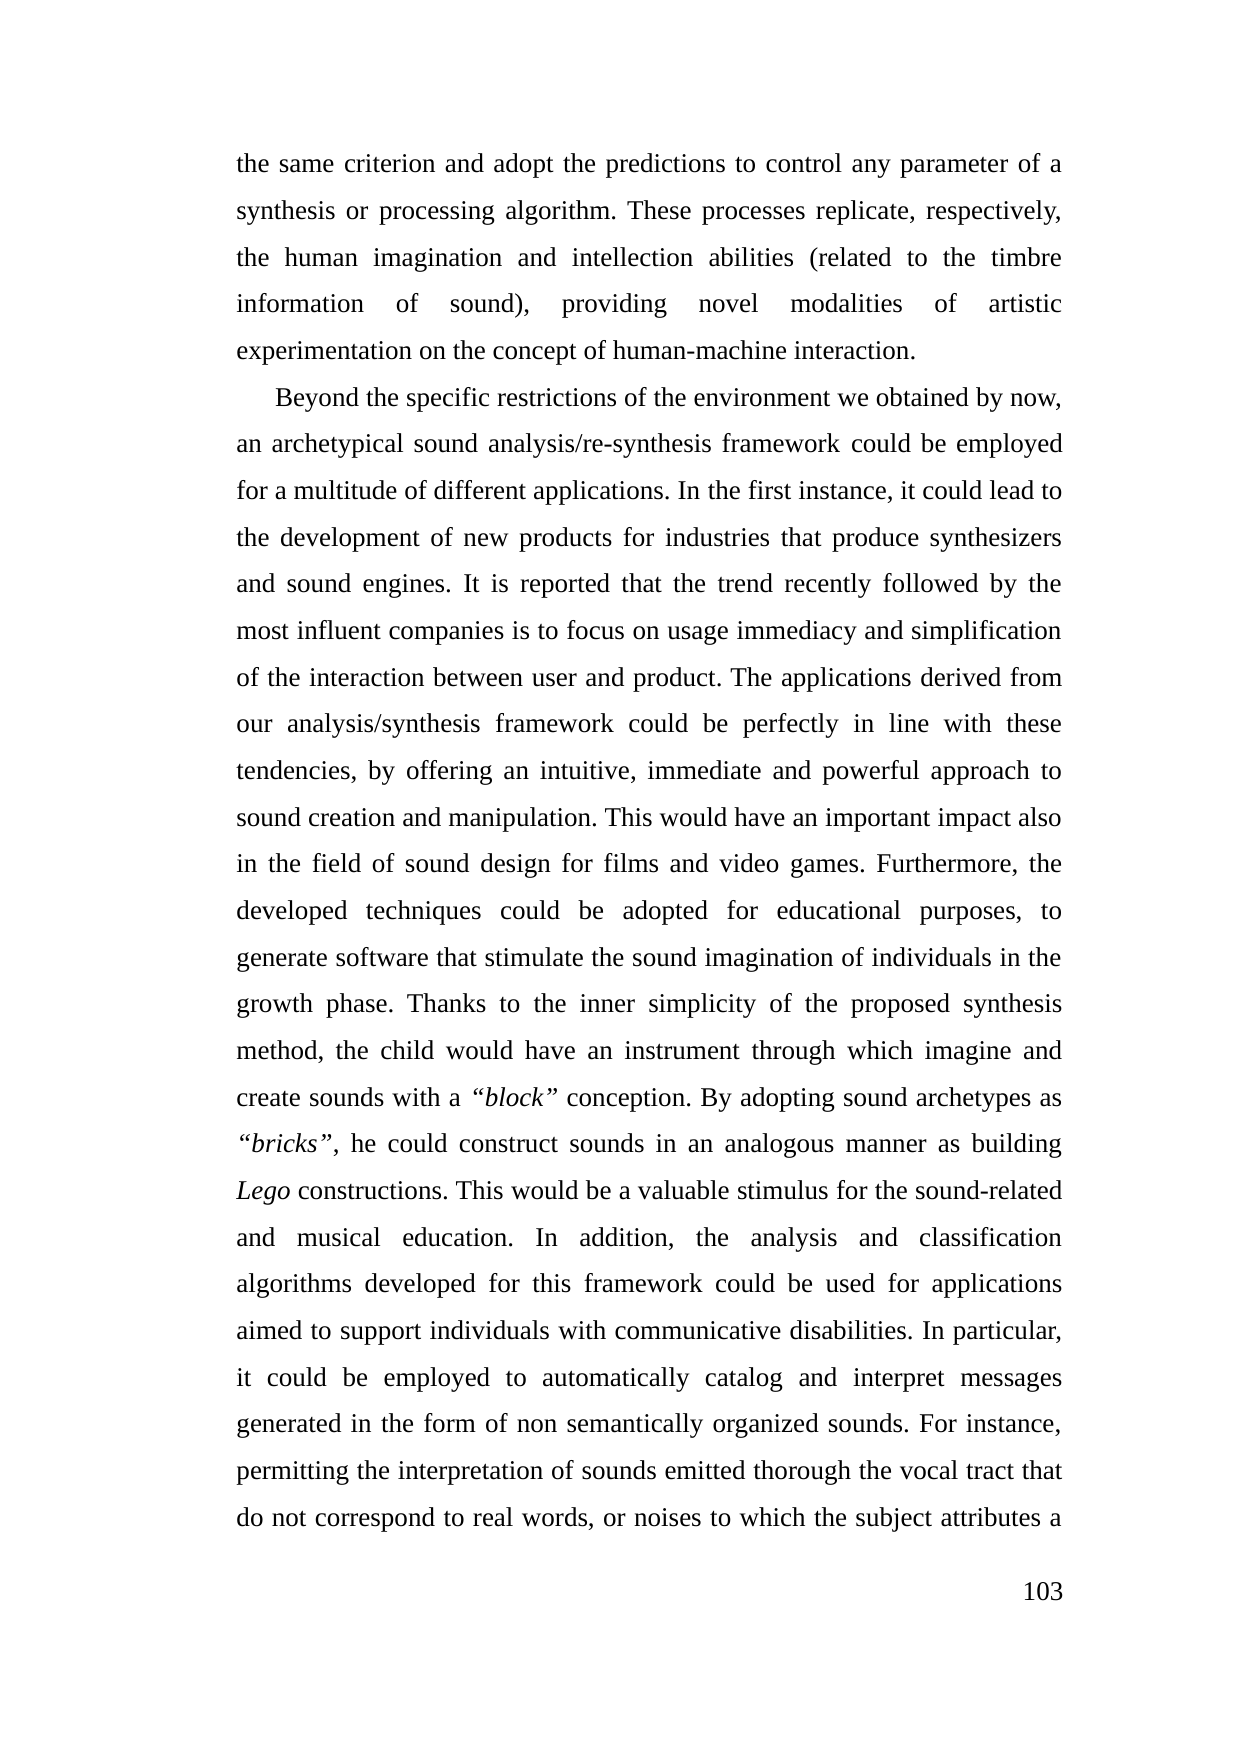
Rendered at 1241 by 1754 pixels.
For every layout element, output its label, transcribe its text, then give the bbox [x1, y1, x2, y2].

text the same criterion and adopt the predictions to control any parameter of a synthesis or processing algorithm. These processes replicate, respectively, the human imagination and intellection abilities (related to the timbre information of sound), providing novel modalities of artistic experimentation on the concept of human-machine interaction. [236, 148, 1063, 365]
text Beyond the specific restrictions of the environment we obtained by now, an archetypical sound analysis/re-synthesis framework could be employed for a multitude of different applications. In the first instance, it could lead to the development of new products for industries that produce synthesizers and sound engines. It is reported that the trend recently followed by the most influent companies is to focus on usage immediacy and simplification of the interaction between user and product. The applications derived from our analysis/synthesis framework could be perfectly in line with these tendencies, by offering an intuitive, immediate and powerful approach to sound creation and manipulation. This would have an important impact also in the field of sound design for films and video games. Furthermore, the developed techniques could be adopted for educational purposes, to generate software that stimulate the sound imagination of individuals in the growth phase. Thanks to the inner simplicity of the proposed synthesis method, the child would have an instrument through which imagine and create sounds with a “block” conception. By adopting sound archetypes as “bricks”, he could construct sounds in an analogous manner as building Lego constructions. This would be a valuable stimulus for the sound-related and musical education. In addition, the analysis and classification algorithms developed for this framework could be used for applications aimed to support individuals with communicative disabilities. In particular, it could be employed to automatically catalog and interpret messages generated in the form of non semantically organized sounds. For instance, permitting the interpretation of sounds emitted thorough the vocal tract that do not correspond to real words, or noises to which the subject attributes a [236, 381, 1063, 1532]
